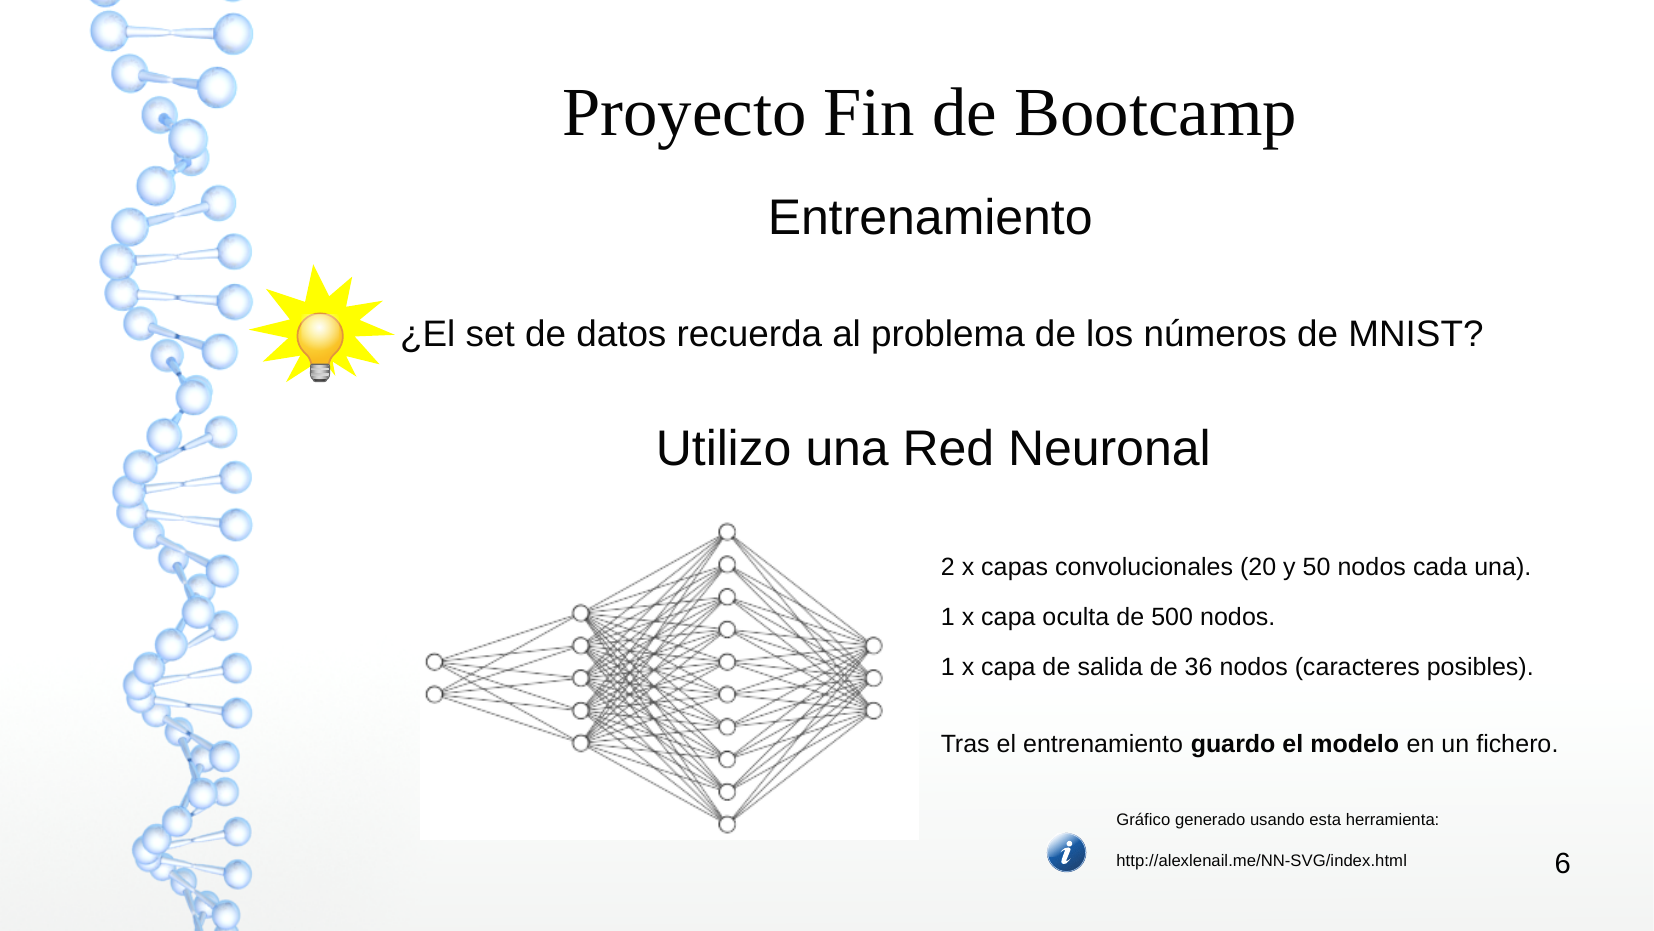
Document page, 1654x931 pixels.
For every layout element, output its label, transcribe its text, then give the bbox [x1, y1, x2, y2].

list ¿El set de datos recuerda al problema de los números de MNIST? [406, 313, 1578, 389]
list Utilizo una Red Neuronal [585, 420, 1276, 496]
list Entrenamiento [265, 188, 1596, 295]
list 2 x capas convolucionales (20 y 50 nodos cada una). 1 x capa oculta de 500 nodos. 1 x capa de salida de 36 nodos (caracteres posibles). [870, 552, 1621, 703]
list Tras el entrenamiento guardo el modelo en un fichero. [870, 729, 1621, 774]
title Proyecto Fin de Bootcamp [265, 35, 1595, 188]
picture [0, 0, 1654, 931]
list Gráfico generado usando esta herramienta: http://alexlenail.me/NN-SVG/index.html [1045, 810, 1501, 916]
